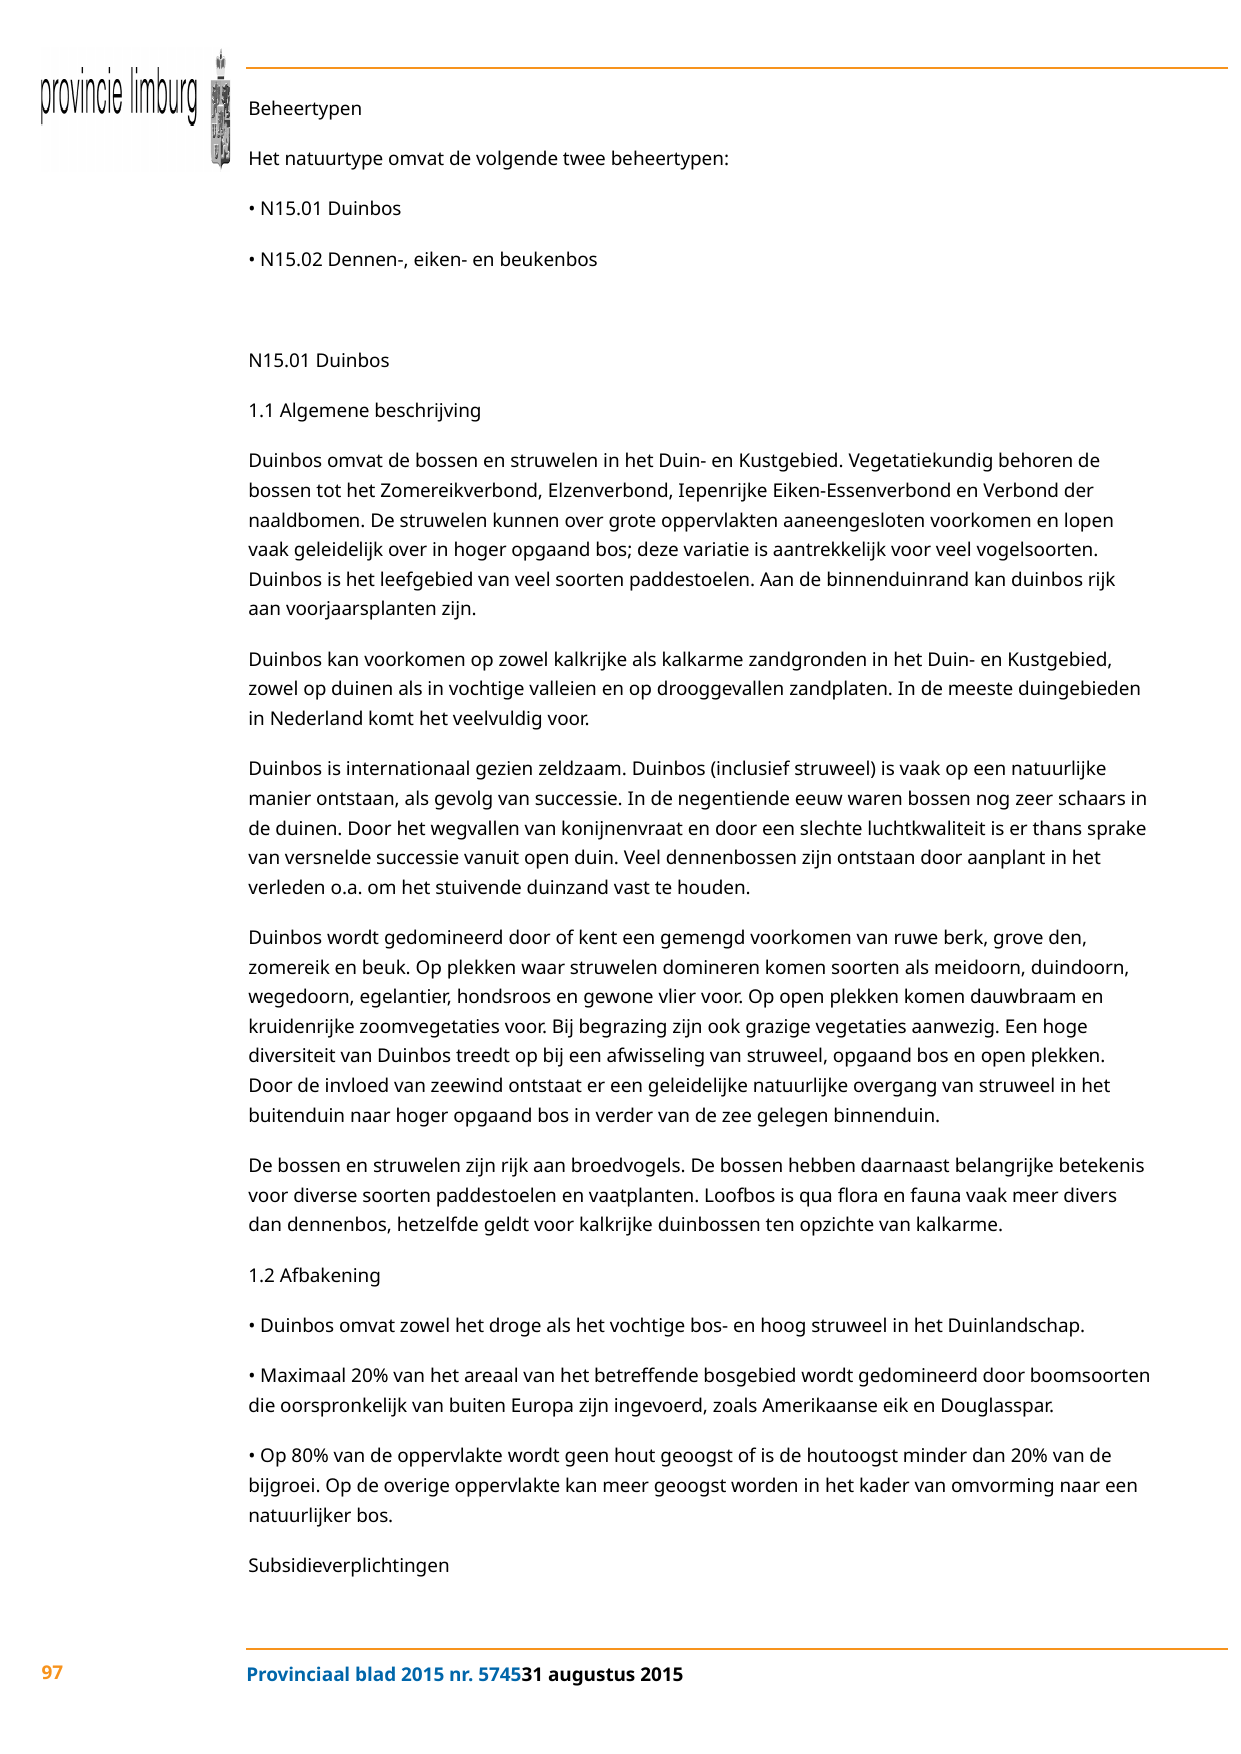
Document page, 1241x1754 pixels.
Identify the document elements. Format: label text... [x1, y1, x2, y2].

text • Op 80% van de oppervlakte wordt geen hout geoogst of is de houtoogst minder dan 20% van de bijgroei. Op de overige oppervlakte kan meer geoogst worden in het kader van omvorming naar een natuurlijker bos. [248, 1443, 1152, 1528]
text • N15.01 Duinbos [248, 196, 1152, 221]
text Subsidieverplichtingen [248, 1552, 1152, 1578]
text • Duinbos omvat zowel het droge als het vochtige bos- en hoog struweel in het Duinlandschap. [248, 1312, 1152, 1338]
text 1.2 Afbakening [248, 1262, 1152, 1288]
text Beheertypen [248, 95, 1152, 121]
text Duinbos wordt gedomineerd door of kent een gemengd voorkomen van ruwe berk, grove den, zomereik en beuk. Op plekken waar struwelen domineren komen soorten als meidoorn, duindoorn, wegedoorn, egelantier, hondsroos en gewone vlier voor. Op open plekken komen dauwbraam en kruidenrijke zoomvegetaties voor. Bij begrazing zijn ook grazige vegetaties aanwezig. Een hoge diversiteit van Duinbos treedt op bij een afwisseling van struweel, opgaand bos en open plekken. Door de invloed van zeewind ontstaat er een geleidelijke natuurlijke overgang van struweel in het buitenduin naar hoger opgaand bos in verder van de zee gelegen binnenduin. [248, 924, 1152, 1128]
text 1.1 Algemene beschrijving [248, 397, 1152, 423]
picture [41, 47, 231, 172]
text N15.01 Duinbos [248, 347, 1152, 373]
text • Maximaal 20% van het areaal van het betreffende bosgebied wordt gedomineerd door boomsoorten die oorspronkelijk van buiten Europa zijn ingevoerd, zoals Amerikaanse eik en Douglasspar. [248, 1363, 1152, 1418]
text De bossen en struwelen zijn rijk aan broedvogels. De bossen hebben daarnaast belangrijke betekenis voor diverse soorten paddestoelen en vaatplanten. Loofbos is qua flora en fauna vaak meer divers dan dennenbos, hetzelfde geldt voor kalkrijke duinbossen ten opzichte van kalkarme. [248, 1152, 1152, 1237]
text Duinbos is internationaal gezien zeldzaam. Duinbos (inclusief struweel) is vaak op een natuurlijke manier ontstaan, als gevolg van successie. In de negentiende eeuw waren bossen nog zeer schaars in de duinen. Door het wegvallen van konijnenvraat en door een slechte luchtkwaliteit is er thans sprake van versnelde successie vanuit open duin. Veel dennenbossen zijn ontstaan door aanplant in het verleden o.a. om het stuivende duinzand vast te houden. [248, 756, 1152, 900]
text • N15.02 Dennen-, eiken- en beukenbos [248, 246, 1152, 272]
text Duinbos omvat de bossen en struwelen in het Duin- en Kustgebied. Vegetatiekundig behoren de bossen tot het Zomereikverbond, Elzenverbond, Iepenrijke Eiken-Essenverbond en Verbond der naaldbomen. De struwelen kunnen over grote oppervlakten aaneengesloten voorkomen en lopen vaak geleidelijk over in hoger opgaand bos; deze variatie is aantrekkelijk voor veel vogelsoorten. Duinbos is het leefgebied van veel soorten paddestoelen. Aan de binnenduinrand kan duinbos rijk aan voorjaarsplanten zijn. [248, 448, 1152, 621]
text Duinbos kan voorkomen op zowel kalkrijke als kalkarme zandgronden in het Duin- en Kustgebied, zowel op duinen als in vochtige valleien en op drooggevallen zandplaten. In de meeste duingebieden in Nederland komt het veelvuldig voor. [248, 646, 1152, 731]
text Het natuurtype omvat de volgende twee beheertypen: [248, 145, 1152, 171]
